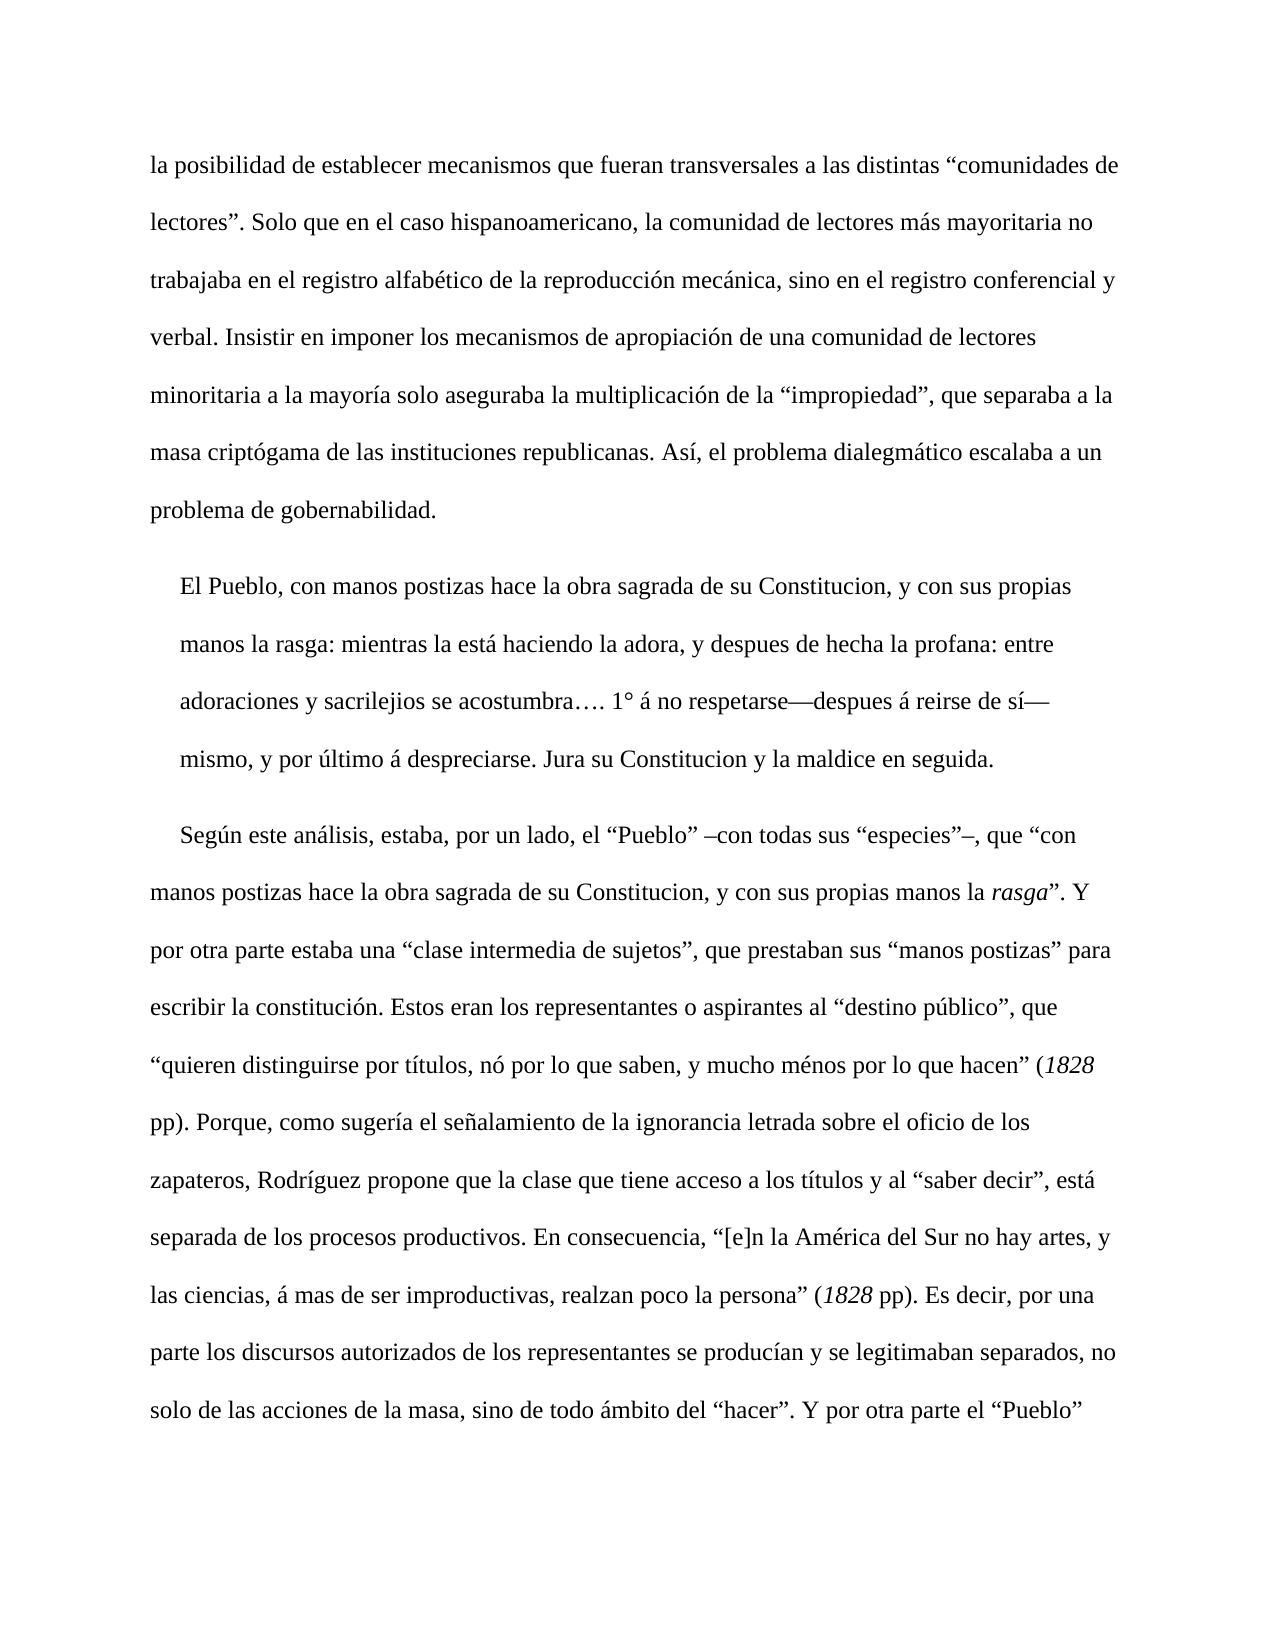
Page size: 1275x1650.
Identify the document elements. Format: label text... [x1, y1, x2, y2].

text la posibilidad de establecer mecanismos que fueran transversales a las distintas “comunidades de lectores”. Solo que en el caso hispanoamericano, la comunidad de lectores más mayoritaria no trabajaba en el registro alfabético de la reproducción mecánica, sino en el registro conferencial y verbal. Insistir en imponer los mecanismos de apropiación de una comunidad de lectores minoritaria a la mayoría solo aseguraba la multiplicación de la “impropiedad”, que separaba a la masa criptógama de las instituciones republicanas. Así, el problema dialegmático escalaba a un problema de gobernabilidad. [150, 150, 1125, 524]
text Según este análisis, estaba, por un lado, el “Pueblo” –con todas sus “especies”–, que “con manos postizas hace la obra sagrada de su Constitucion, y con sus propias manos la rasga”. Y por otra parte estaba una “clase intermedia de sujetos”, que prestaban sus “manos postizas” para escribir la constitución. Estos eran los representantes o aspirantes al “destino público”, que “quieren distinguirse por títulos, nó por lo que saben, y mucho ménos por lo que hacen” (1828 pp). Porque, como sugería el señalamiento de la ignorancia letrada sobre el oficio de los zapateros, Rodríguez propone que la clase que tiene acceso a los títulos y al “saber decir”, está separada de los procesos productivos. En consecuencia, “[e]n la América del Sur no hay artes, y las ciencias, á mas de ser improductivas, realzan poco la persona” (1828 pp). Es decir, por una parte los discursos autorizados de los representantes se producían y se legitimaban separados, no solo de las acciones de la masa, sino de todo ámbito del “hacer”. Y por otra parte el “Pueblo” [150, 820, 1125, 1424]
text El Pueblo, con manos postizas hace la obra sagrada de su Constitucion, y con sus propias manos la rasga: mientras la está haciendo la adora, y despues de hecha la profana: entre adoraciones y sacrilejios se acostumbra…. 1° á no respetarse—despues á reirse de sí—mismo, y por último á despreciarse. Jura su Constitucion y la maldice en seguida. [179, 571, 1096, 772]
